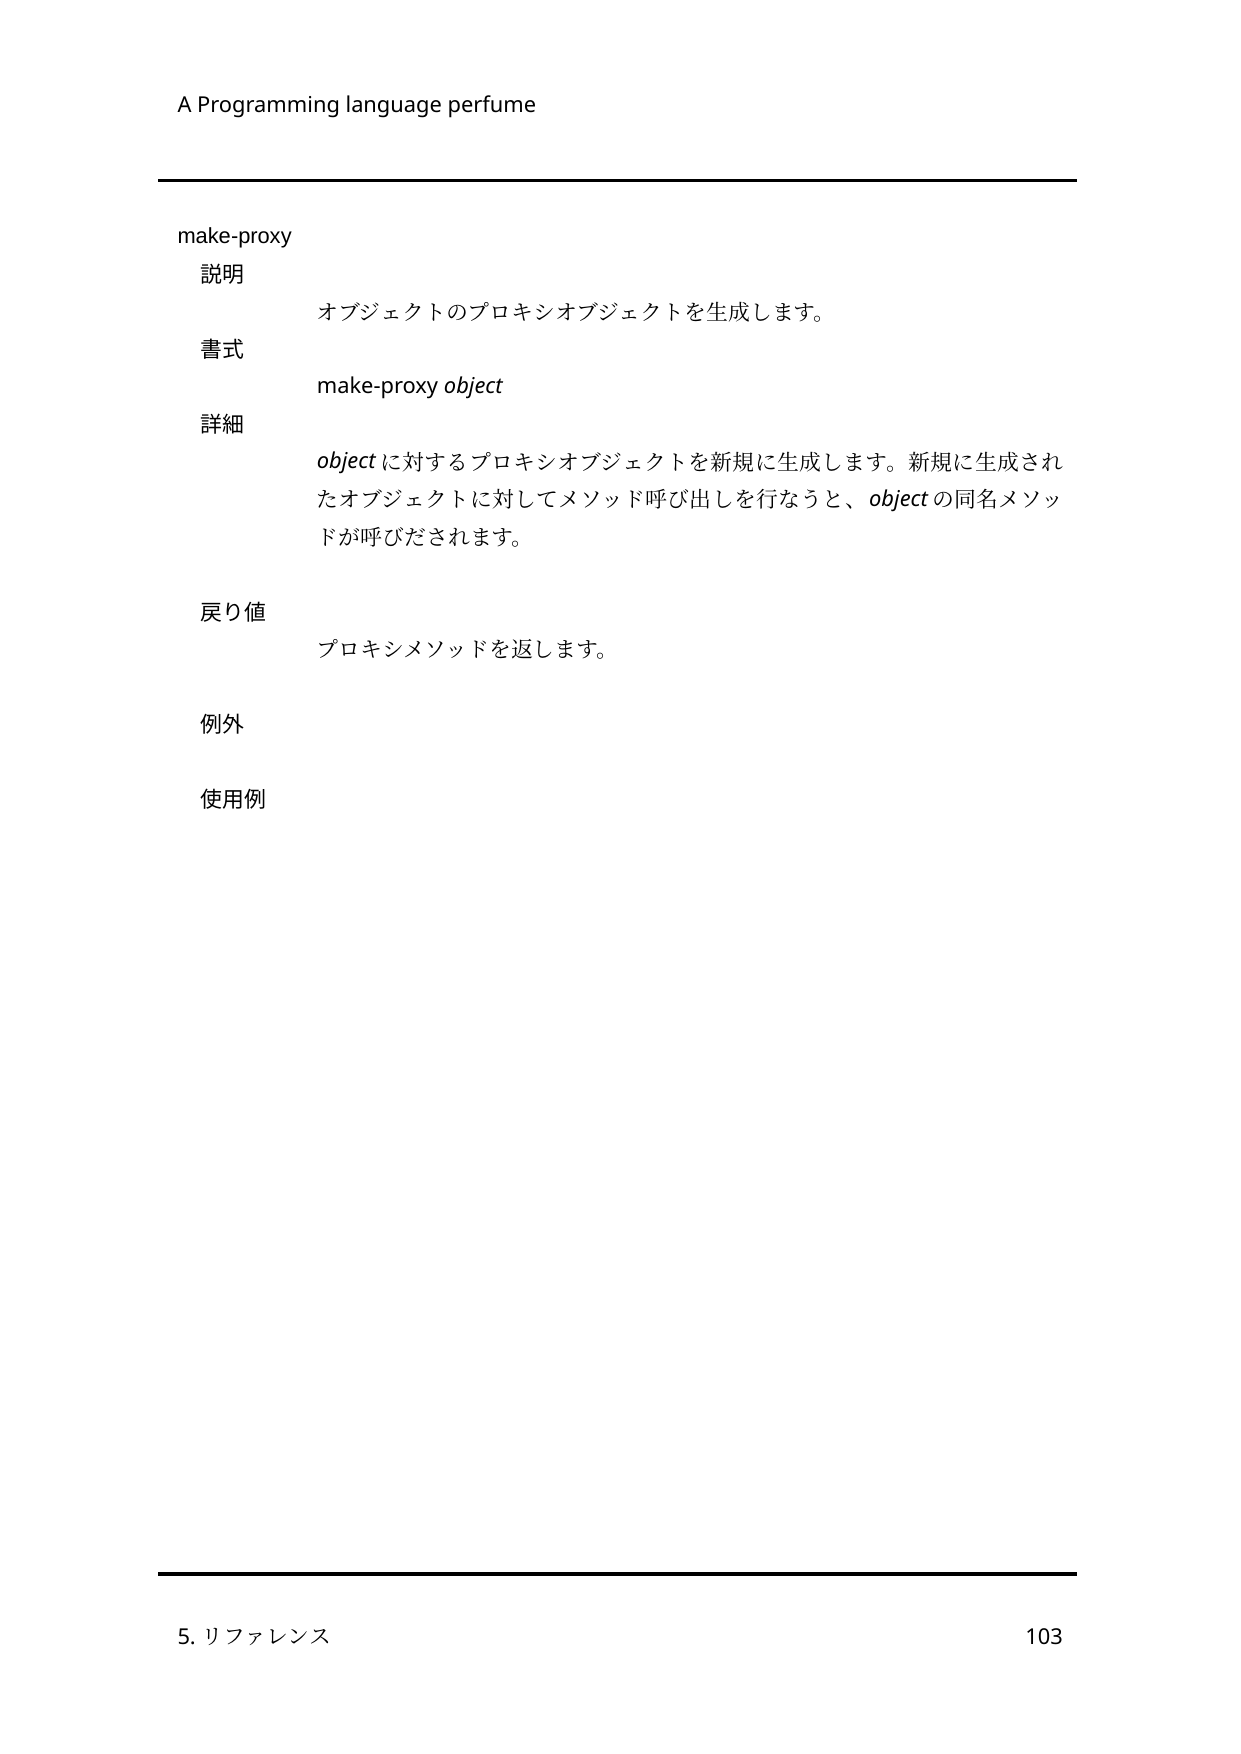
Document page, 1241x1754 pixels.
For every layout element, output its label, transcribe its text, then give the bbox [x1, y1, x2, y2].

table_cell 戻り値 [200, 567, 317, 679]
table_cell 書式 [200, 329, 317, 404]
table_cell objectに対するプロキシオブジェクトを新規に生成します。新規に生成されたオブジェクトに対してメソッド呼び出しを行なうと、objectの同名メソッドが呼びだされます。 [317, 404, 1063, 567]
table_cell 詳細 [200, 404, 317, 567]
table_cell 使用例 [200, 779, 317, 854]
table_cell 例外 [200, 679, 317, 779]
table_header オブジェクトのプロキシオブジェクトを生成します。 [317, 254, 1063, 329]
table_cell [317, 679, 1063, 779]
subtitle make-proxy [177, 217, 1063, 254]
table_cell プロキシメソッドを返します。 [317, 567, 1063, 679]
table_header 説明 [200, 254, 317, 329]
table_cell [317, 779, 1063, 854]
table_cell make-proxy object [317, 329, 1063, 404]
